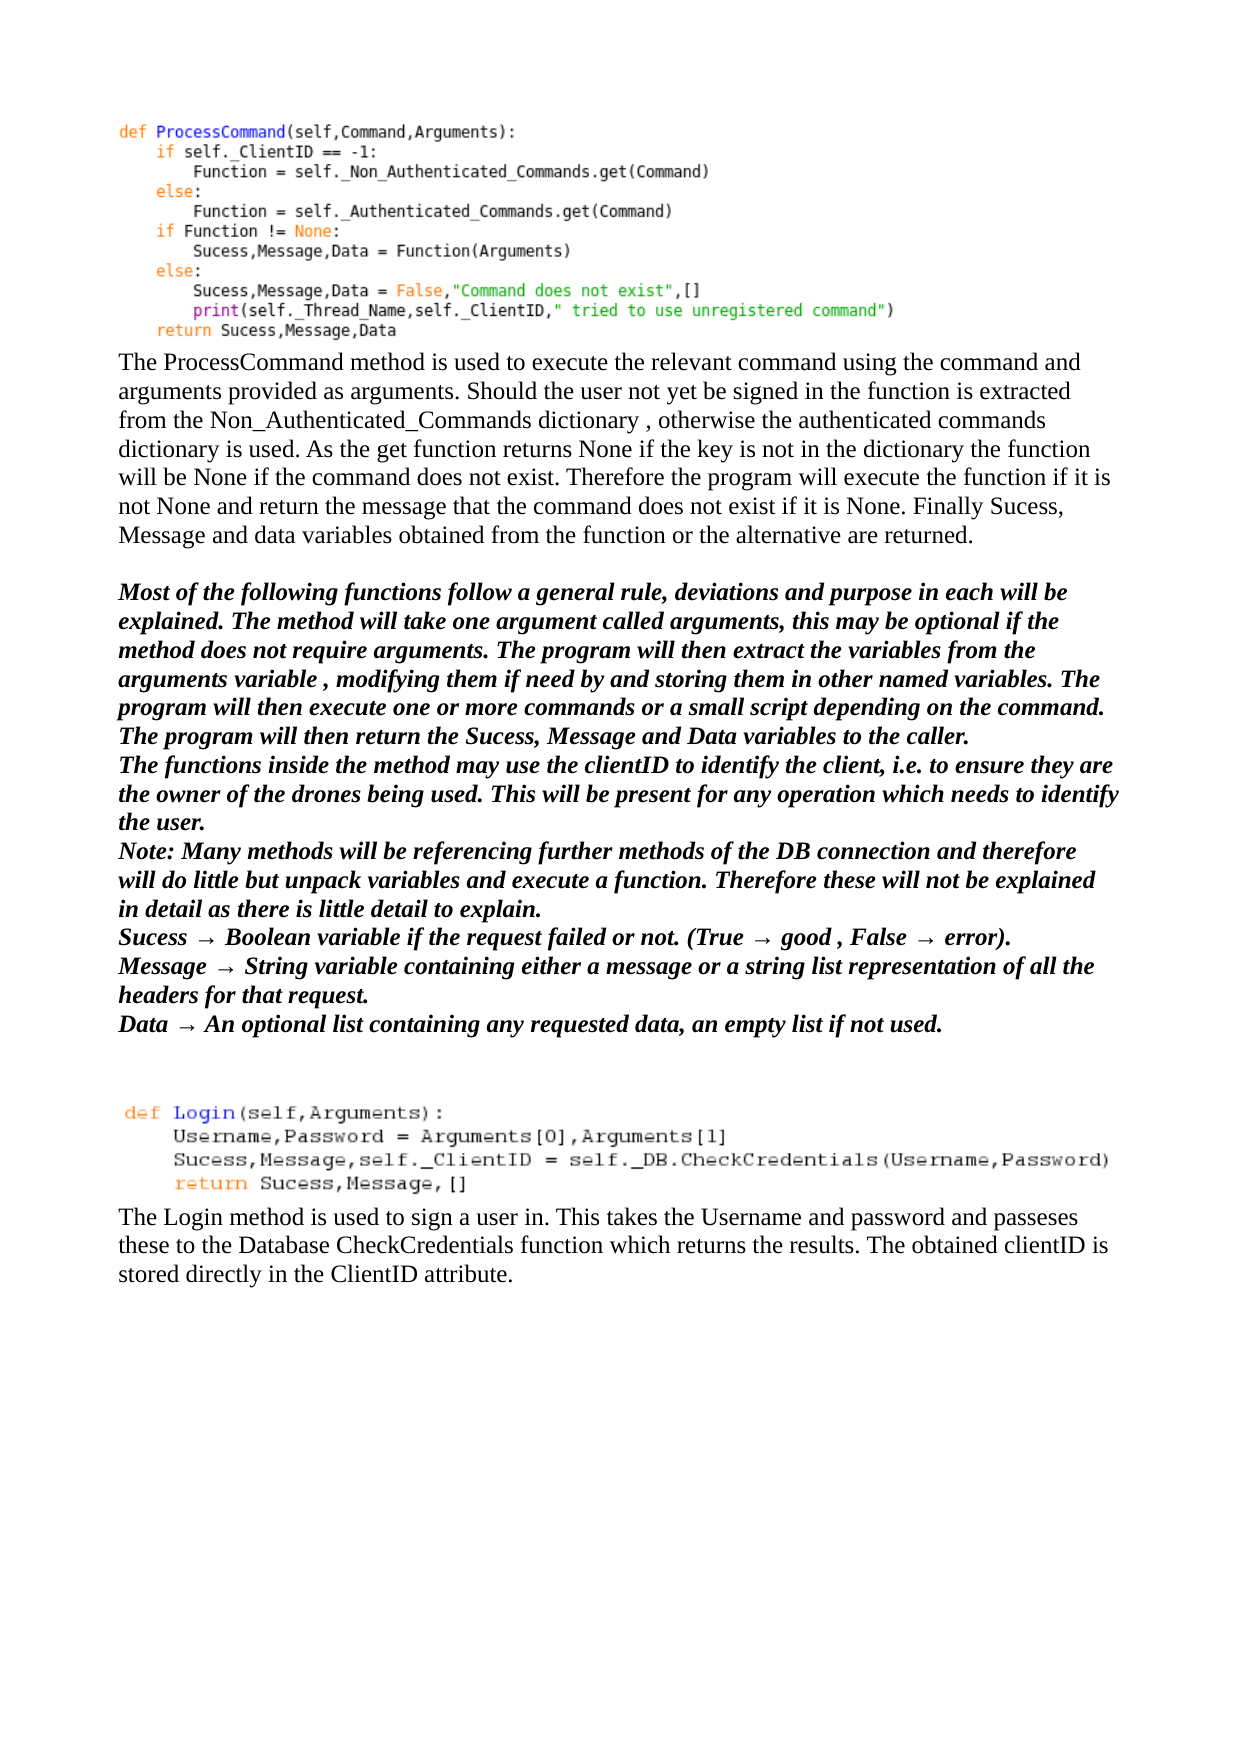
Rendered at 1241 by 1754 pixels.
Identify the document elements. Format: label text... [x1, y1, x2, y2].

text Message → String variable containing either a message or a string list representation of all the headers for that request. [118, 951, 1122, 1009]
text The Login method is used to sign a user in. This takes the Username and password and passeses these to the Database CheckCredentials function which returns the results. The obtained clientID is stored directly in the ClientID attribute. [118, 1202, 1122, 1288]
text Most of the following functions follow a general rule, deviations and purpose in each will be explained. The method will take one argument called arguments, this may be optional if the method does not require arguments. The program will then extract the variables from the arguments variable , modifying them if need by and storing them in other named variables. The program will then execute one or more commands or a small script depending on the command. The program will then return the Sucess, Message and Data variables to the caller. [118, 577, 1122, 750]
text Sucess → Boolean variable if the request failed or not. (True → good , False → error). [118, 922, 1122, 951]
text Data → An optional list containing any requested data, an empty list if not used. [118, 1009, 1122, 1037]
text Note: Many methods will be referencing further methods of the DB connection and therefore will do little but unpack variables and execute a function. Therefore these will not be explained in detail as there is little detail to explain. [118, 836, 1122, 922]
text The ProcessCommand method is used to execute the relevant command using the command and arguments provided as arguments. Should the user not yet be signed in the function is extracted from the Non_Authenticated_Commands dictionary , otherwise the authenticated commands dictionary is used. As the get function returns None if the key is not in the dictionary the function will be None if the command does not exist. Therefore the program will execute the function if it is not None and return the message that the command does not exist if it is None. Finally Sucess, Message and data variables obtained from the function or the alternative are returned. [118, 118, 1122, 549]
picture [118, 1095, 1123, 1202]
picture [118, 118, 907, 348]
text The functions inside the method may use the clientID to identify the client, i.e. to ensure they are the owner of the drones being used. This will be present for any operation which needs to identify the user. [118, 750, 1122, 836]
